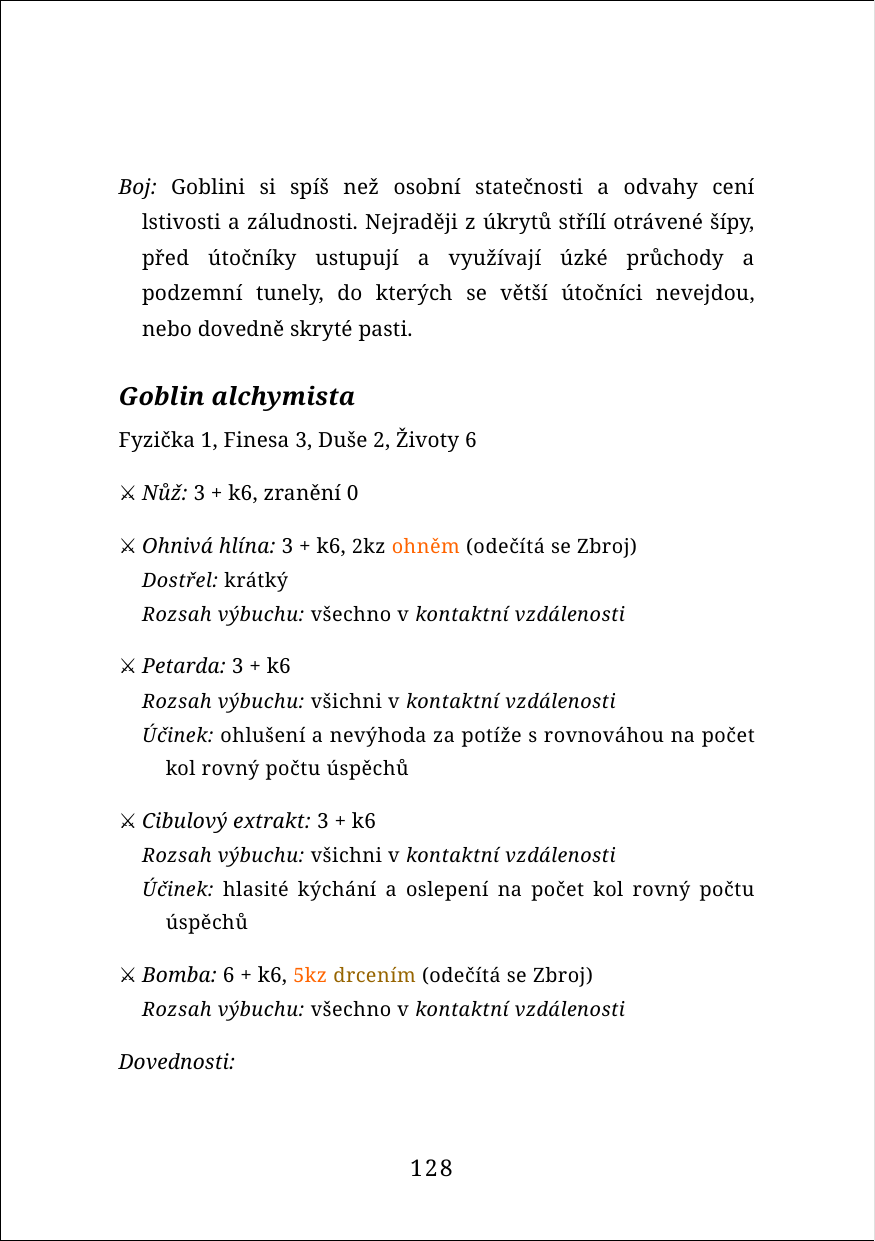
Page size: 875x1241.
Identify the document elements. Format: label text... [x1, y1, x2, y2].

text ⚔ Nůž: 3 + k6, zranění 0 [118, 478, 756, 506]
text Účinek: hlasité kýchání a oslepení na počet kol rovný počtu úspěchů [142, 875, 756, 936]
text Dostřel: krátký [142, 567, 756, 594]
text ⚔ Cibulový extrakt: 3 + k6 [118, 806, 756, 834]
text ⚔ Bomba: 6 + k6, 5kz drcením (odečítá se Zbroj) [118, 960, 756, 988]
text Fyzička 1, Finesa 3, Duše 2, Životy 6 [118, 425, 756, 453]
text Rozsah výbuchu: všechno v kontaktní vzdálenosti [142, 600, 756, 627]
text ⚔ Ohnivá hlína: 3 + k6, 2kz ohněm (odečítá se Zbroj) [118, 531, 756, 559]
text Dovednosti: [118, 1047, 756, 1075]
text Boj: Goblini si spíš než osobní statečnosti a odvahy cení lstivosti a záludnosti. Nejraději z úkrytů střílí otrávené šípy, před útočníky ustupují a využívají úzké průchody a podzemní tunely, do kterých se větší útočníci nevejdou, nebo dovedně skryté pasti. [118, 172, 756, 342]
text Rozsah výbuchu: všichni v kontaktní vzdálenosti [142, 841, 756, 868]
text Rozsah výbuchu: všichni v kontaktní vzdálenosti [142, 687, 756, 714]
text Rozsah výbuchu: všechno v kontaktní vzdálenosti [142, 996, 756, 1022]
text ⚔ Petarda: 3 + k6 [118, 652, 756, 680]
text Účinek: ohlušení a nevýhoda za potíže s rovnováhou na počet kol rovný počtu úspěchů [142, 721, 756, 781]
subtitle Goblin alchymista [118, 379, 756, 413]
